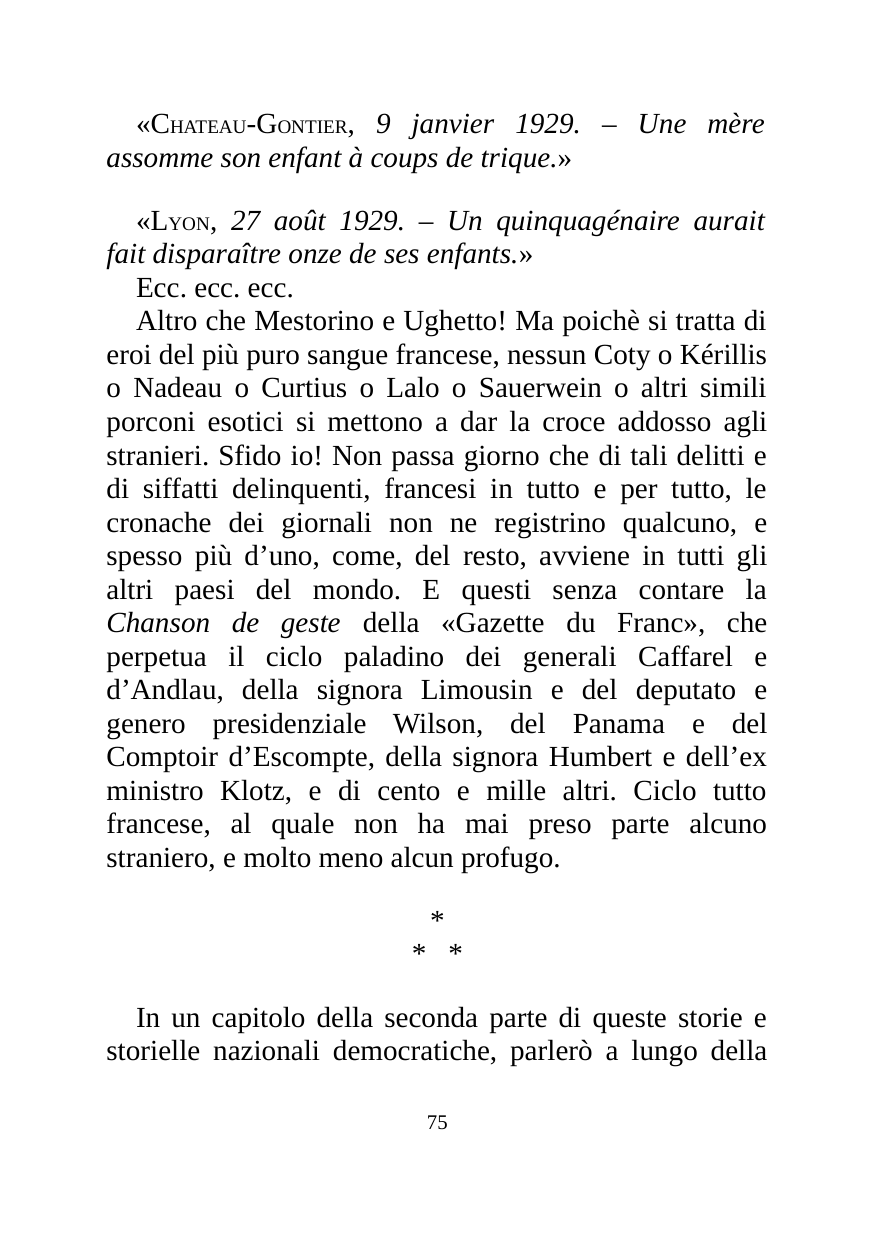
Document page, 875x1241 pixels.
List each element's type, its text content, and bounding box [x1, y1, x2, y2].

text In un capitolo della seconda parte di queste storie e storielle nazionali democratiche, parlerò a lungo della [106, 1000, 768, 1067]
text * * * [106, 903, 768, 970]
text «Chateau-Gontier, 9 janvier 1929. – Une mère assomme son enfant à coups de trique.» [106, 106, 768, 173]
text «Lyon, 27 août 1929. – Un quinquagénaire aurait fait disparaître onze de ses enfants.» [106, 203, 768, 270]
text Altro che Mestorino e Ughetto! Ma poichè si tratta di eroi del più puro sangue francese, nessun Coty o Kérillis o Nadeau o Curtius o Lalo o Sauerwein o altri simili porconi esotici si mettono a dar la croce addosso agli stranieri. Sfido io! Non passa giorno che di tali delitti e di siffatti delinquenti, francesi in tutto e per tutto, le cronache dei giornali non ne registrino qualcuno, e spesso più d’uno, come, del resto, avviene in tutti gli altri paesi del mondo. E questi senza contare la Chanson de geste della «Gazette du Franc», che perpetua il ciclo paladino dei generali Caffarel e d’Andlau, della signora Limousin e del deputato e genero presidenziale Wilson, del Panama e del Comptoir d’Escompte, della signora Humbert e dell’ex ministro Klotz, e di cento e mille altri. Ciclo tutto francese, al quale non ha mai preso parte alcuno straniero, e molto meno alcun profugo. [106, 303, 768, 874]
text Ecc. ecc. ecc. [106, 270, 768, 303]
